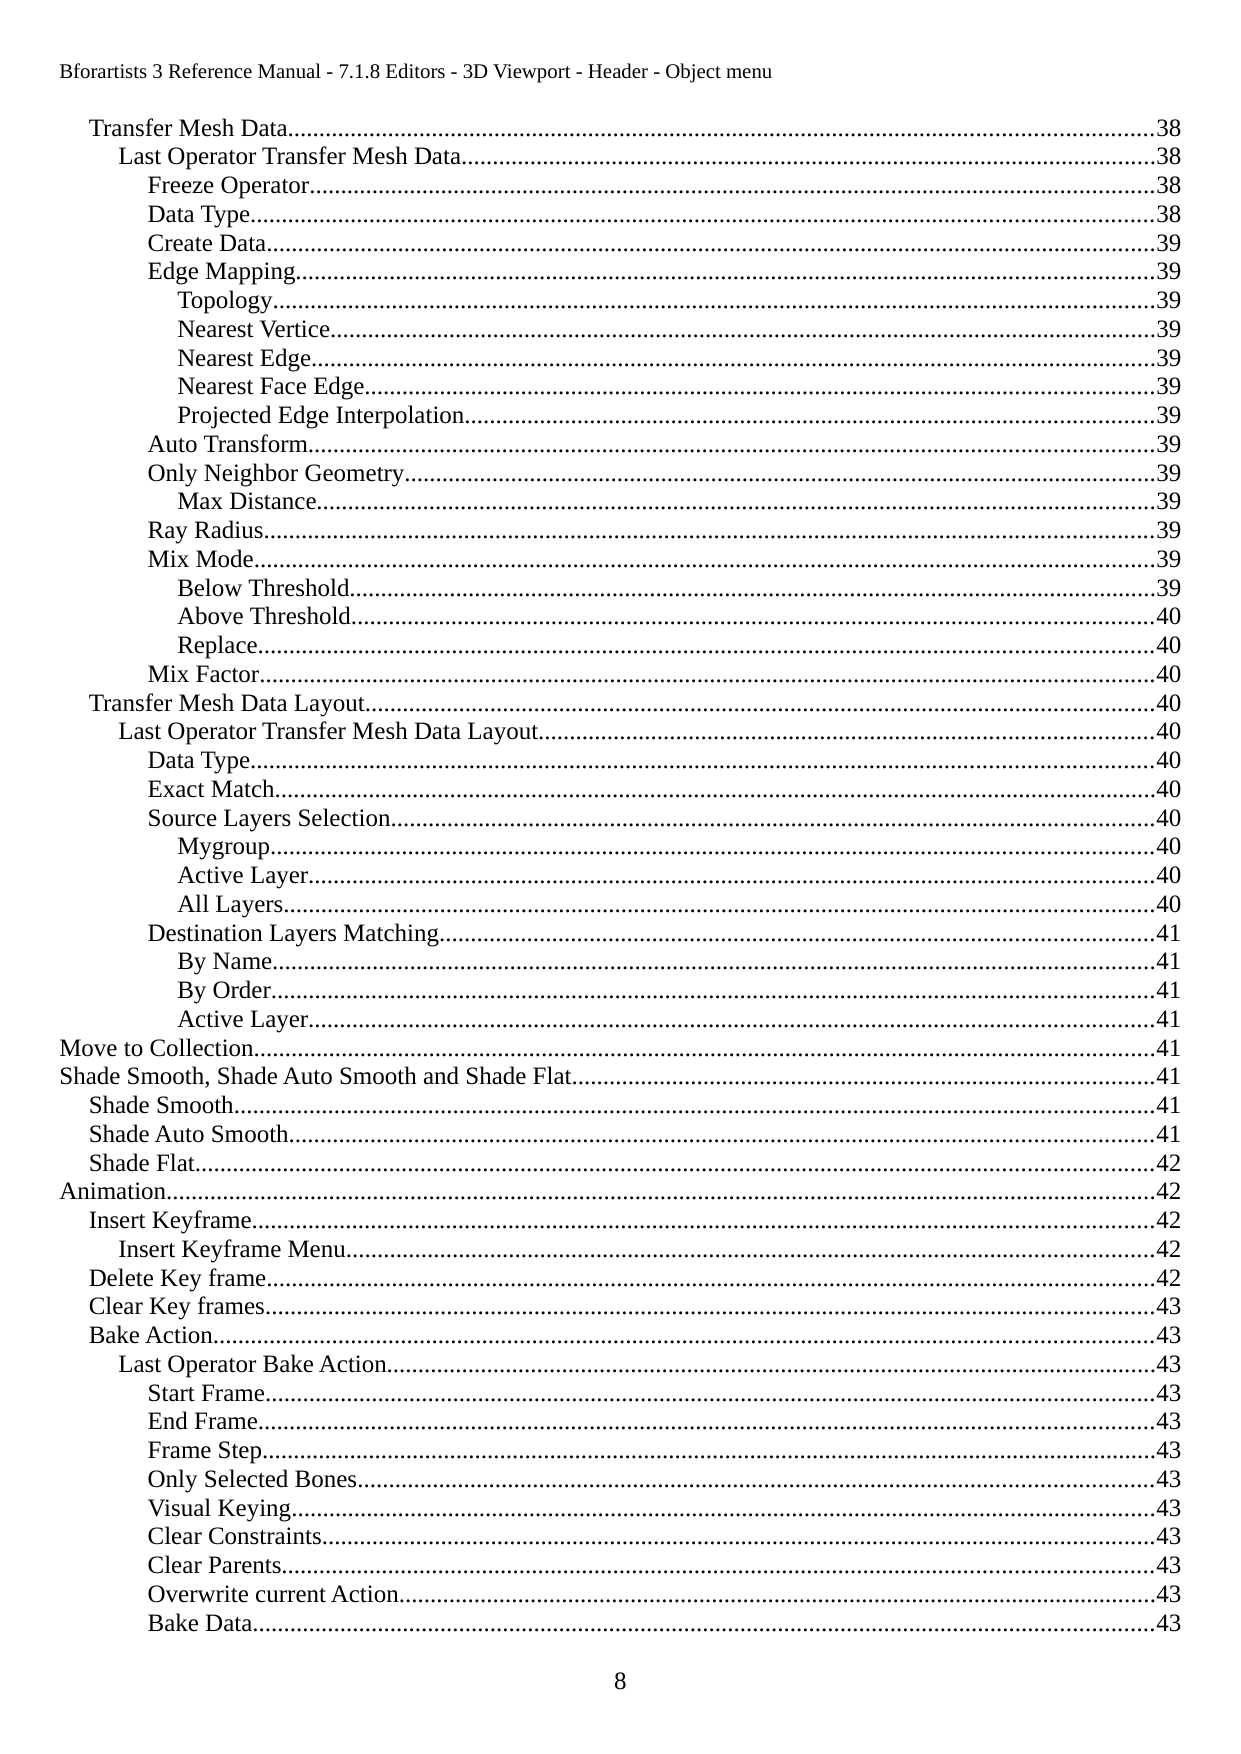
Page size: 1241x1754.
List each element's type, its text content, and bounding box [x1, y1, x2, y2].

text Active Layer 40 [177, 860, 1181, 889]
text Frame Step 43 [147, 1435, 1181, 1464]
text Replace 40 [177, 630, 1181, 659]
text Max Distance 39 [177, 486, 1181, 515]
text By Name 41 [177, 946, 1181, 975]
text All Layers 40 [177, 889, 1181, 918]
text Clear Key frames 43 [88, 1291, 1181, 1320]
text Bake Action 43 [88, 1320, 1181, 1349]
text Only Selected Bones 43 [147, 1464, 1181, 1493]
text Visual Keying 43 [147, 1493, 1181, 1521]
text Auto Transform 39 [147, 429, 1181, 458]
text Shade Smooth 41 [88, 1090, 1181, 1119]
text Bake Data 43 [147, 1608, 1181, 1636]
text Destination Layers Matching 41 [147, 918, 1181, 946]
text Nearest Edge 39 [177, 343, 1181, 371]
text Shade Flat 42 [88, 1148, 1181, 1176]
text Move to Collection 41 [59, 1033, 1181, 1061]
text Nearest Vertice 39 [177, 314, 1181, 343]
text Clear Constraints 43 [147, 1521, 1181, 1550]
text Projected Edge Interpolation 39 [177, 400, 1181, 429]
text Active Layer 41 [177, 1004, 1181, 1033]
text Last Operator Transfer Mesh Data 38 [118, 141, 1181, 170]
text Data Type 40 [147, 745, 1181, 774]
text Nearest Face Edge 39 [177, 371, 1181, 400]
text Edge Mapping 39 [147, 256, 1181, 285]
text Ray Radius 39 [147, 515, 1181, 544]
text Insert Keyframe Menu 42 [118, 1234, 1181, 1263]
text Mix Mode 39 [147, 544, 1181, 573]
text Overwrite current Action 43 [147, 1579, 1181, 1608]
text Shade Smooth, Shade Auto Smooth and Shade Flat 41 [59, 1061, 1181, 1090]
text Animation 42 [59, 1176, 1181, 1205]
text Source Layers Selection 40 [147, 803, 1181, 831]
text Transfer Mesh Data Layout 40 [88, 688, 1181, 716]
text Above Threshold 40 [177, 601, 1181, 630]
text Delete Key frame 42 [88, 1263, 1181, 1291]
text Last Operator Bake Action 43 [118, 1349, 1181, 1378]
text Transfer Mesh Data 38 [88, 113, 1181, 141]
text Mix Factor 40 [147, 659, 1181, 688]
text Last Operator Transfer Mesh Data Layout 40 [118, 716, 1181, 745]
text Mygroup 40 [177, 831, 1181, 860]
text Exact Match 40 [147, 774, 1181, 803]
text By Order 41 [177, 975, 1181, 1004]
text Clear Parents 43 [147, 1550, 1181, 1579]
text Data Type 38 [147, 199, 1181, 228]
text Freeze Operator 38 [147, 170, 1181, 199]
text Start Frame 43 [147, 1378, 1181, 1406]
text End Frame 43 [147, 1406, 1181, 1435]
text Topology 39 [177, 285, 1181, 314]
text Below Threshold 39 [177, 573, 1181, 601]
text Create Data 39 [147, 228, 1181, 256]
text Insert Keyframe 42 [88, 1205, 1181, 1234]
text Shade Auto Smooth 41 [88, 1119, 1181, 1148]
text Only Neighbor Geometry 39 [147, 458, 1181, 486]
